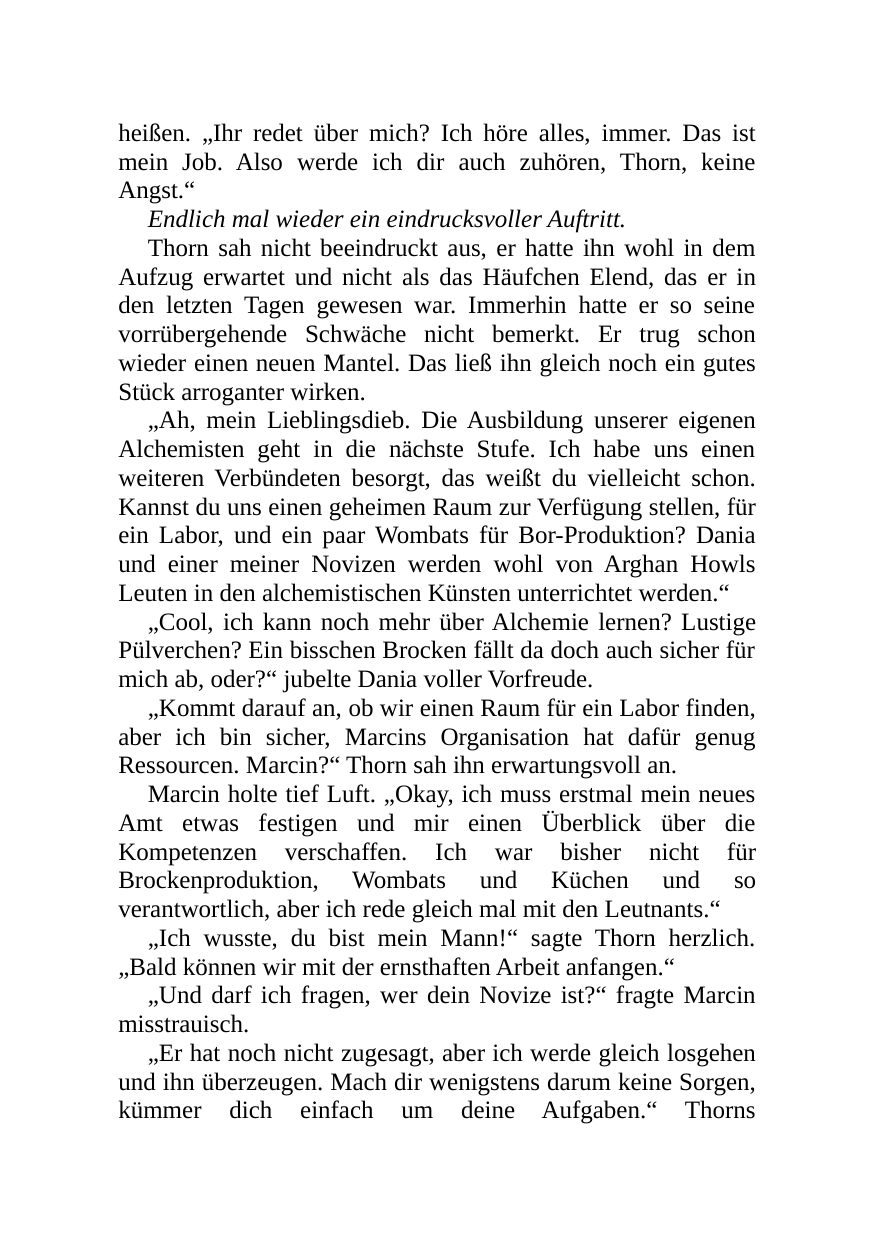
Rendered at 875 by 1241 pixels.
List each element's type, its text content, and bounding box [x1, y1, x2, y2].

text „Cool, ich kann noch mehr über Alchemie lernen? Lustige Pülverchen? Ein bisschen Brocken fällt da doch auch sicher für mich ab, oder?“ jubelte Dania voller Vorfreude. [118, 607, 756, 693]
text „Kommt darauf an, ob wir einen Raum für ein Labor finden, aber ich bin sicher, Marcins Organisation hat dafür genug Ressourcen. Marcin?“ Thorn sah ihn erwartungsvoll an. [118, 693, 756, 779]
text „Ah, mein Lieblingsdieb. Die Ausbildung unserer eigenen Alchemisten geht in die nächste Stufe. Ich habe uns einen weiteren Verbündeten besorgt, das weißt du vielleicht schon. Kannst du uns einen geheimen Raum zur Verfügung stellen, für ein Labor, und ein paar Wombats für Bor-Produktion? Dania und einer meiner Novizen werden wohl von Arghan Howls Leuten in den alchemistischen Künsten unterrichtet werden.“ [118, 406, 756, 607]
text „Und darf ich fragen, wer dein Novize ist?“ fragte Marcin misstrauisch. [118, 981, 756, 1038]
text Marcin holte tief Luft. „Okay, ich muss erstmal mein neues Amt etwas festigen und mir einen Überblick über die Kompetenzen verschaffen. Ich war bisher nicht für Brockenproduktion, Wombats und Küchen und so verantwortlich, aber ich rede gleich mal mit den Leutnants.“ [118, 779, 756, 923]
text heißen. „Ihr redet über mich? Ich höre alles, immer. Das ist mein Job. Also werde ich dir auch zuhören, Thorn, keine Angst.“ [118, 118, 756, 204]
text Thorn sah nicht beeindruckt aus, er hatte ihn wohl in dem Aufzug erwartet und nicht als das Häufchen Elend, das er in den letzten Tagen gewesen war. Immerhin hatte er so seine vorrübergehende Schwäche nicht bemerkt. Er trug schon wieder einen neuen Mantel. Das ließ ihn gleich noch ein gutes Stück arroganter wirken. [118, 233, 756, 406]
text „Ich wusste, du bist mein Mann!“ sagte Thorn herzlich. „Bald können wir mit der ernsthaften Arbeit anfangen.“ [118, 923, 756, 981]
text Endlich mal wieder ein eindrucksvoller Auftritt. [118, 204, 756, 233]
text „Er hat noch nicht zugesagt, aber ich werde gleich losgehen und ihn überzeugen. Mach dir wenigstens darum keine Sorgen, kümmer dich einfach um deine Aufgaben.“ Thorns [118, 1038, 756, 1124]
